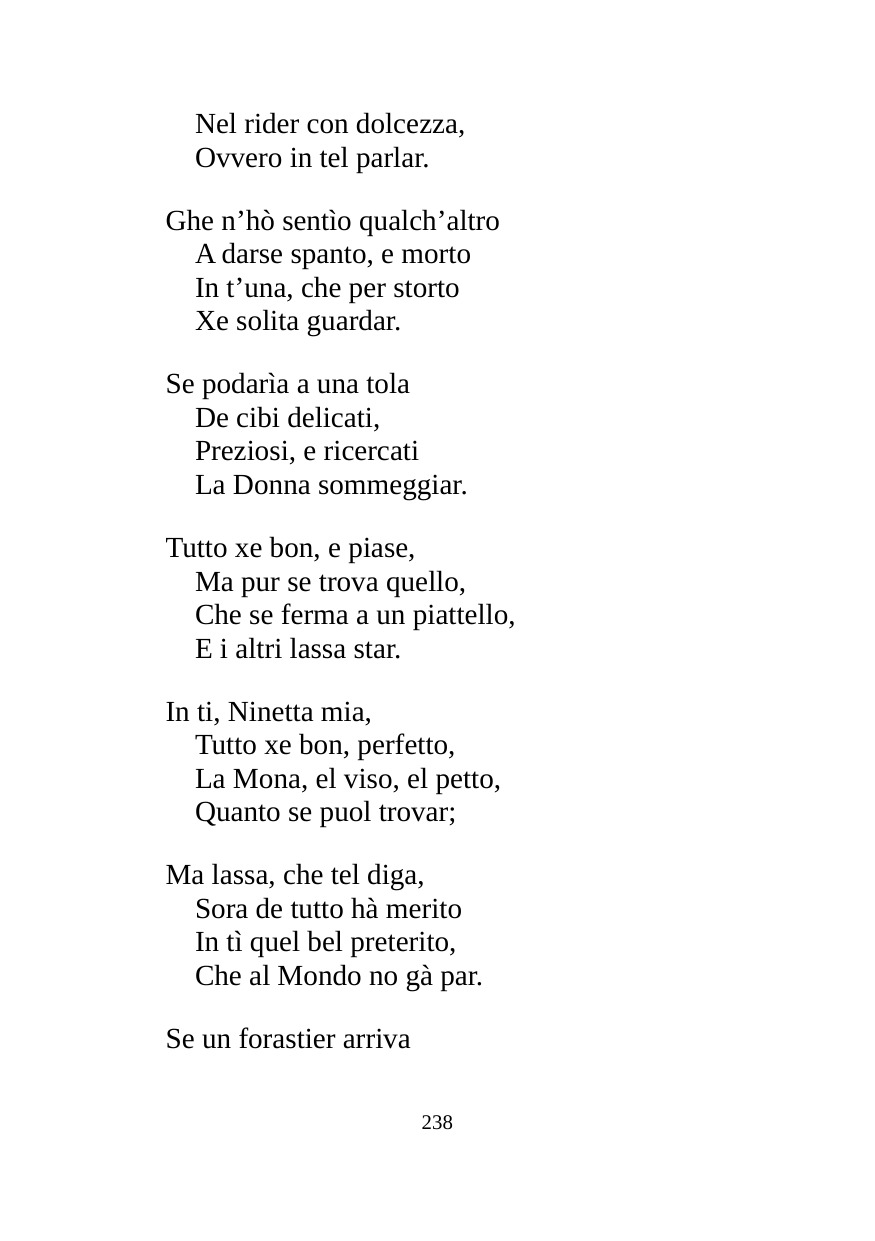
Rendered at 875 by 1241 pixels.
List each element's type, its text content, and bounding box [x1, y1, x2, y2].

text Ma lassa, che tel diga, Sora de tutto hà merito In tì quel bel preterito, Che al Mondo no gà par. [165, 857, 768, 992]
text In ti, Ninetta mia, Tutto xe bon, perfetto, La Mona, el viso, el petto, Quanto se puol trovar; [165, 694, 768, 828]
text Nel rider con dolcezza, Ovvero in tel parlar. [165, 106, 768, 173]
text Se podarìa a una tola De cibi delicati, Preziosi, e ricercati La Donna sommeggiar. [165, 366, 768, 501]
text Se un forastier arriva [165, 1021, 768, 1054]
text Tutto xe bon, e piase, Ma pur se trova quello, Che se ferma a un piattello, E i altri lassa star. [165, 530, 768, 664]
text Ghe n’hò sentìo qualch’altro A darse spanto, e morto In t’una, che per storto Xe solita guardar. [165, 203, 768, 337]
